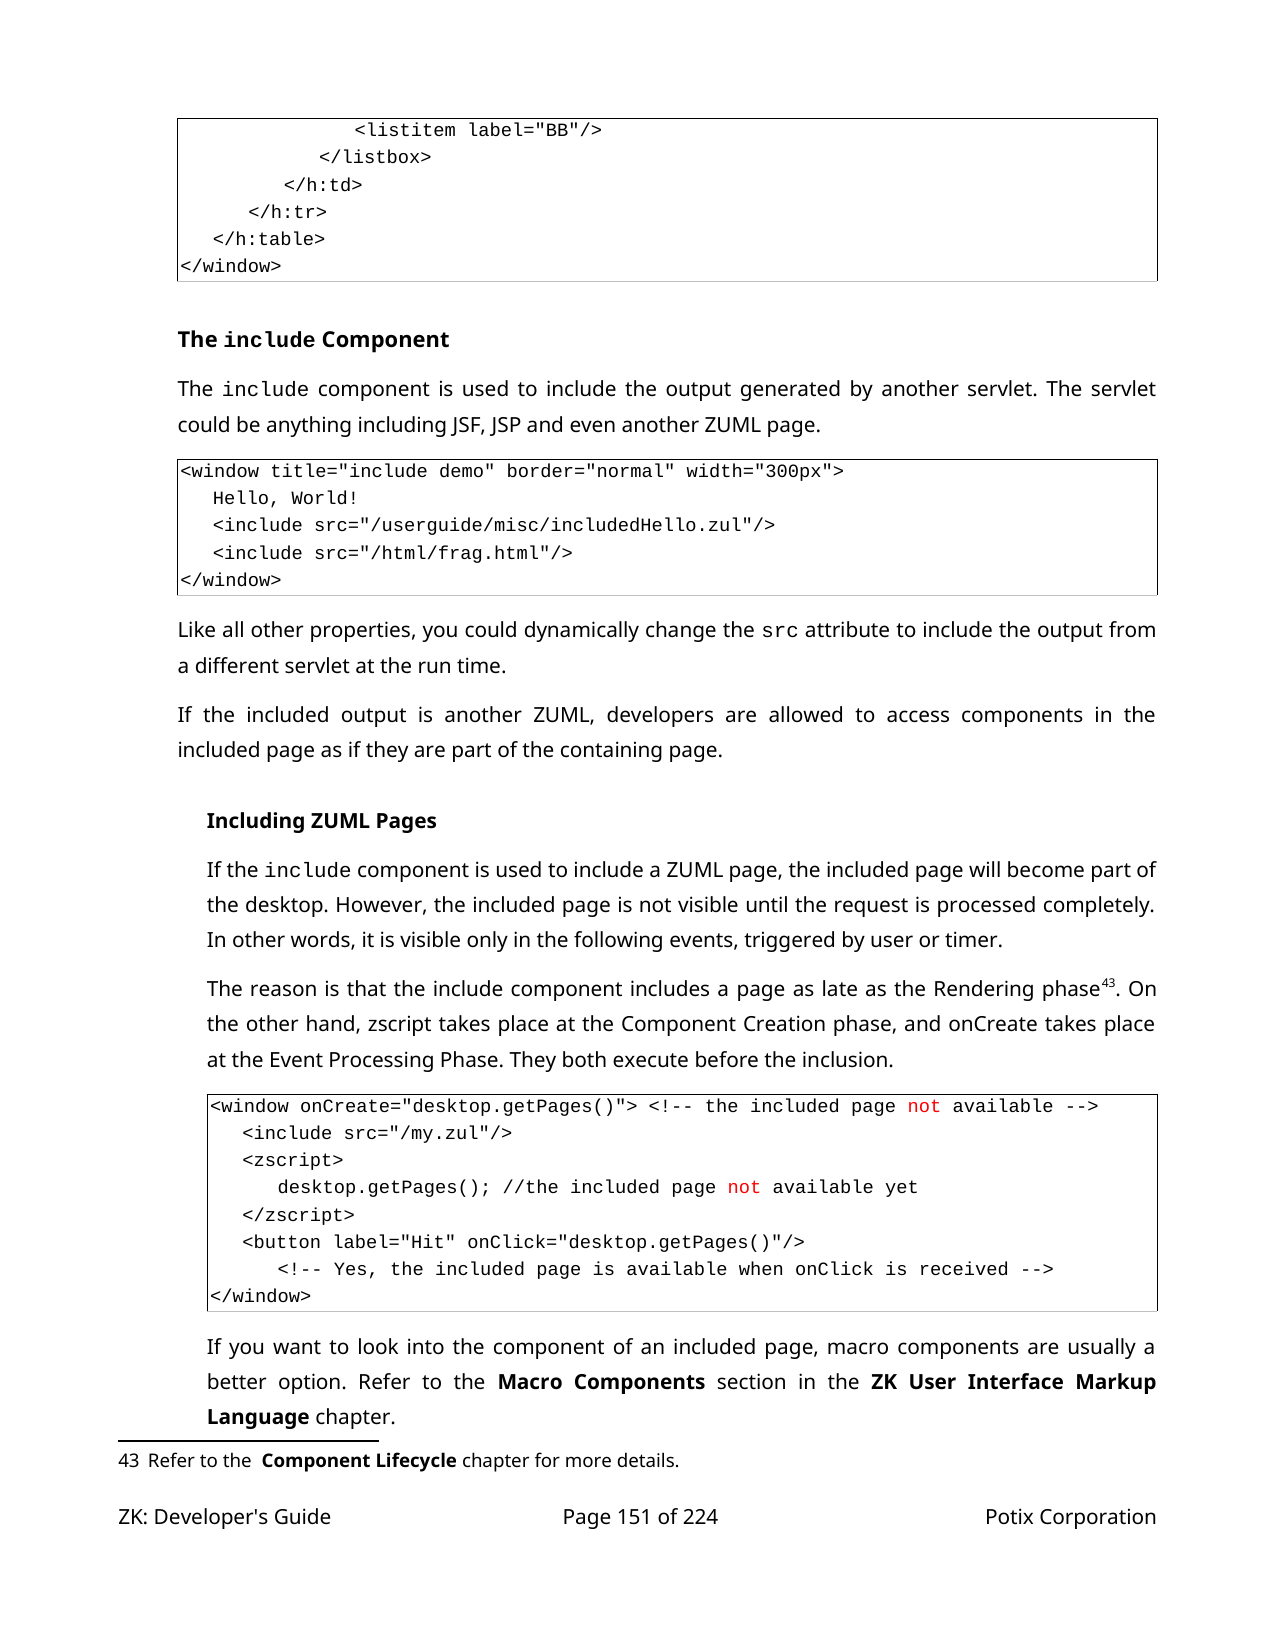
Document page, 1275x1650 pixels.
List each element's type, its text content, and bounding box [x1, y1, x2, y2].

text </h:table> [178, 227, 1157, 251]
text Refer to the Component Lifecycle chapter for more details. [118, 1447, 1157, 1473]
text </listbox> [178, 145, 1157, 169]
text <listitem label="BB"/> [178, 119, 1157, 142]
text </window> [208, 1284, 1157, 1311]
text <window onCreate="desktop.getPages()"> <!-- the included page not available --> [208, 1095, 1157, 1118]
text If the included output is another ZUML, developers are allowed to access components in the included page as if they are part of the containing page. [177, 700, 1157, 763]
text <include src="/userguide/misc/includedHello.zul"/> [178, 513, 1157, 538]
text <window title="include demo" border="normal" width="300px"> [178, 460, 1157, 483]
subtitle Including ZUML Pages [207, 806, 1157, 834]
text </window> [178, 568, 1157, 595]
text <include src="/my.zul"/> [208, 1121, 1157, 1145]
text </window> [178, 254, 1157, 281]
text If you want to look into the component of an included page, macro components are usually a better option. Refer to the Macro Components section in the ZK User Interface Markup Language chapter. [207, 1332, 1157, 1431]
text <button label="Hit" onClick="desktop.getPages()"/> [208, 1229, 1157, 1254]
subtitle The include Component [177, 324, 1157, 354]
text <zscript> [208, 1148, 1157, 1172]
text The reason is that the include component includes a page as late as the Rendering phase. On the other hand, zscript takes place at the Component Creation phase, and onCreate takes place at the Event Processing Phase. They both execute before the inclusion. [207, 974, 1157, 1073]
text The include component is used to include the output generated by another servlet. The servlet could be anything including JSF, JSP and even another ZUML page. [177, 374, 1157, 438]
text Like all other properties, you could dynamically change the src attribute to include the output from a different servlet at the run time. [177, 616, 1157, 679]
text </h:tr> [178, 200, 1157, 224]
text <include src="/html/frag.html"/> [178, 541, 1157, 565]
text </zscript> [208, 1202, 1157, 1227]
text <!-- Yes, the included page is available when onClick is received --> [208, 1257, 1157, 1281]
text Hello, World! [178, 486, 1157, 510]
text desktop.getPages(); //the included page not available yet [208, 1175, 1157, 1199]
text If the include component is used to include a ZUML page, the included page will become part of the desktop. However, the included page is not visible until the request is processed completely. In other words, it is visible only in the following events, triggered by user or timer. [207, 855, 1157, 954]
text </h:td> [178, 172, 1157, 197]
